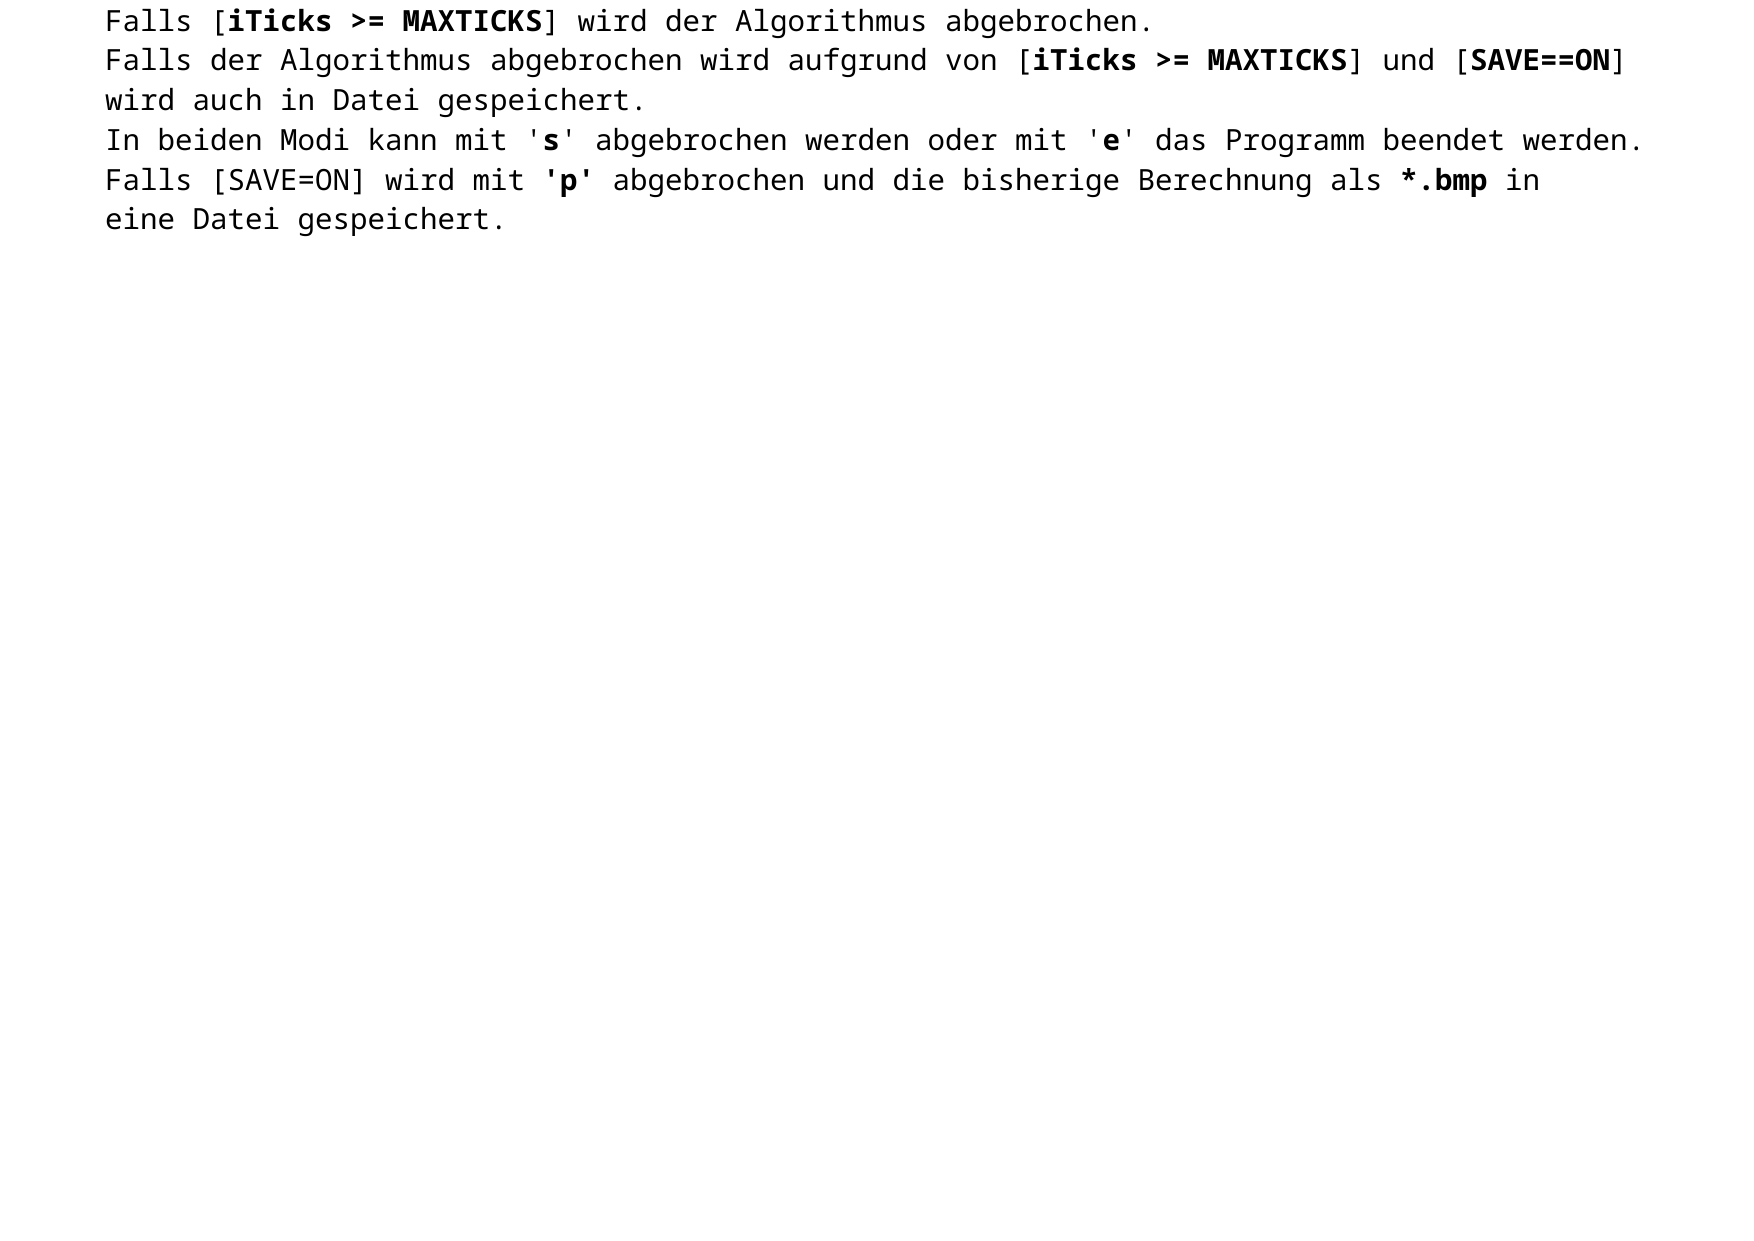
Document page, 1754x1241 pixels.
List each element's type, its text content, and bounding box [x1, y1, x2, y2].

text Falls der Algorithmus abgebrochen wird aufgrund von [iTicks >= MAXTICKS] und [SAVE==ON] [0, 40, 1754, 79]
text wird auch in Datei gespeichert. [0, 79, 1754, 119]
text Falls [iTicks >= MAXTICKS] wird der Algorithmus abgebrochen. [0, 0, 1754, 40]
text In beiden Modi kann mit 's' abgebrochen werden oder mit 'e' das Programm beendet werden. [0, 119, 1754, 159]
text Falls [SAVE=ON] wird mit 'p' abgebrochen und die bisherige Berechnung als *.bmp in [0, 159, 1754, 198]
text eine Datei gespeichert. [0, 198, 1754, 238]
